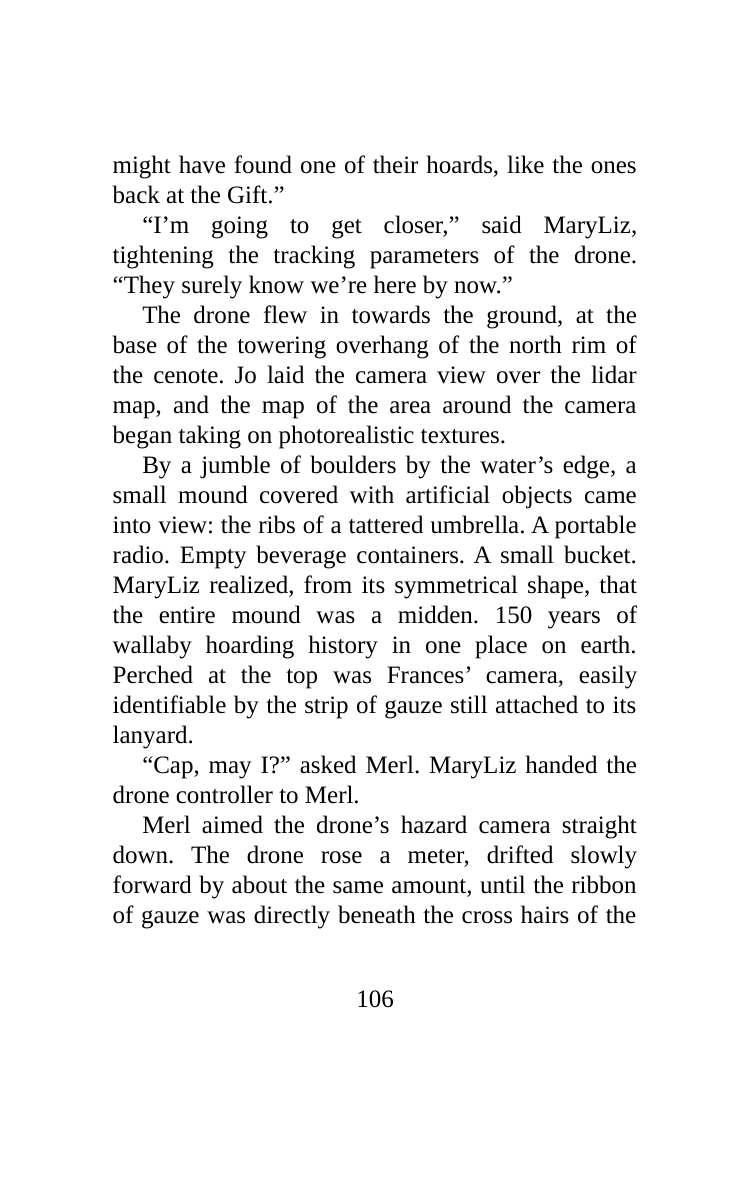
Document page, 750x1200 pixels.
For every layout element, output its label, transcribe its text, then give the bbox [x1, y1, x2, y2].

text “I’m going to get closer,” said MaryLiz, tightening the tracking parameters of the drone. “They surely know we’re here by now.” [112, 210, 637, 300]
text Merl aimed the drone’s hazard camera straight down. The drone rose a meter, drifted slowly forward by about the same amount, until the ribbon of gauze was directly beneath the cross hairs of the [112, 810, 637, 930]
text might have found one of their hoards, like the ones back at the Gift.” [112, 150, 637, 210]
text By a jumble of boulders by the water’s edge, a small mound covered with artificial objects came into view: the ribs of a tattered umbrella. A portable radio. Empty beverage containers. A small bucket. MaryLiz realized, from its symmetrical shape, that the entire mound was a midden. 150 years of wallaby hoarding history in one place on earth. Perched at the top was Frances’ camera, easily identifiable by the strip of gauze still attached to its lanyard. [112, 450, 637, 750]
text The drone flew in towards the ground, at the base of the towering overhang of the north rim of the cenote. Jo laid the camera view over the lidar map, and the map of the area around the camera began taking on photorealistic textures. [112, 300, 637, 450]
text “Cap, may I?” asked Merl. MaryLiz handed the drone controller to Merl. [112, 750, 637, 810]
